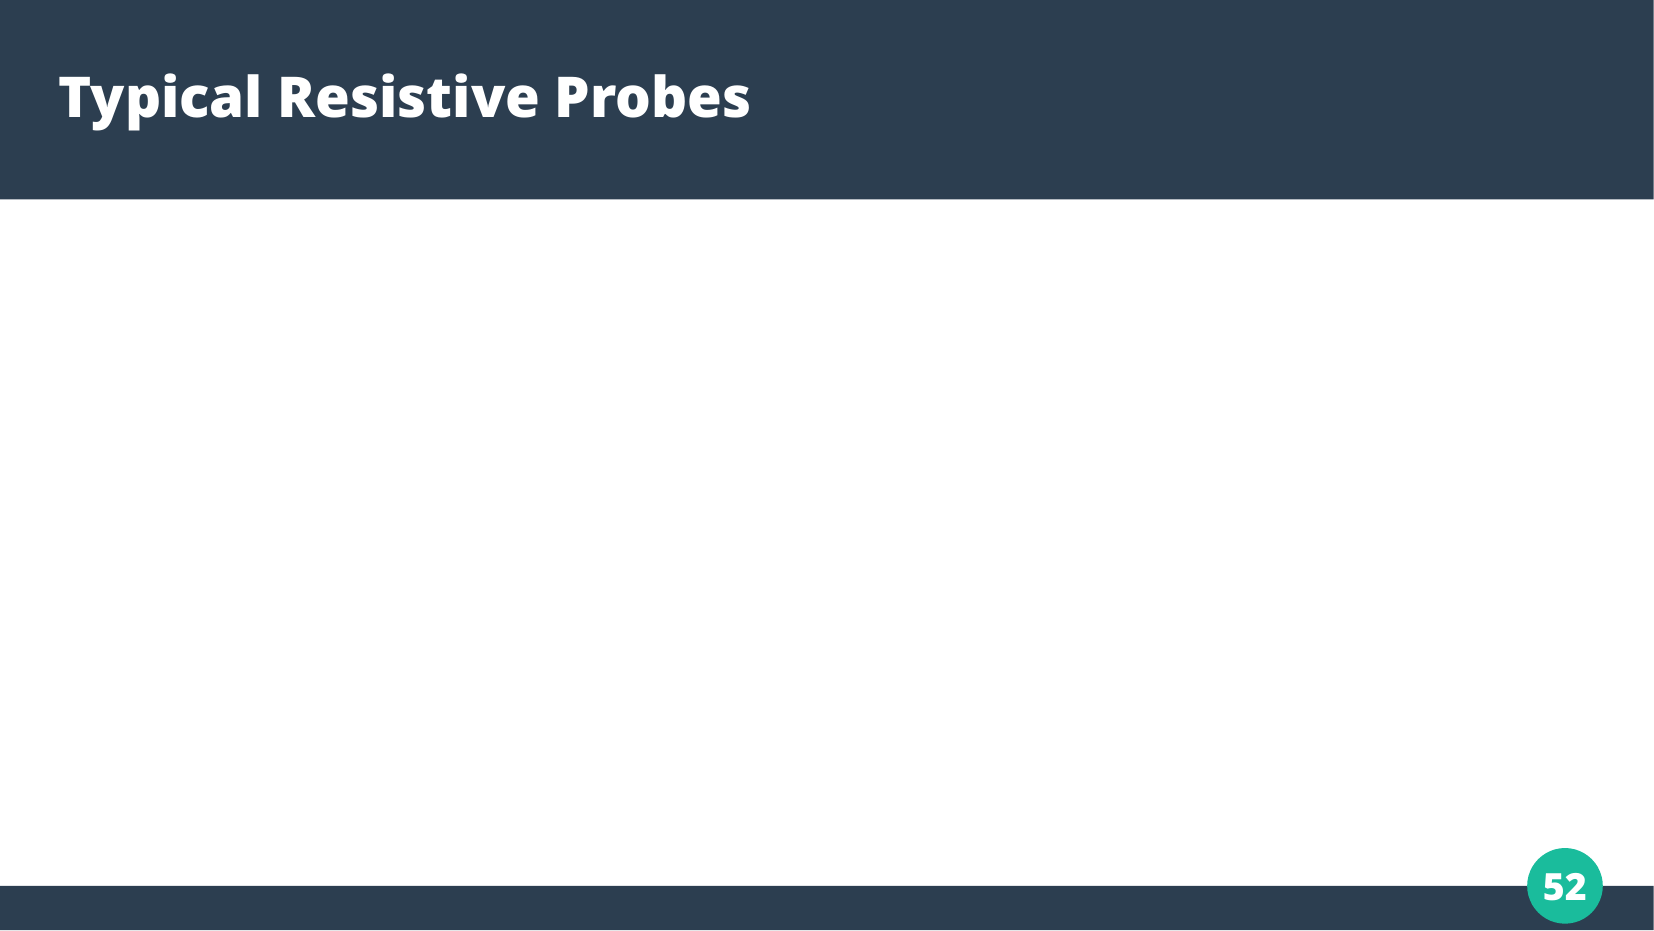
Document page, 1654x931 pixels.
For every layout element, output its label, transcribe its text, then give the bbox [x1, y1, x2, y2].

title Typical Resistive Probes [59, 37, 1595, 155]
